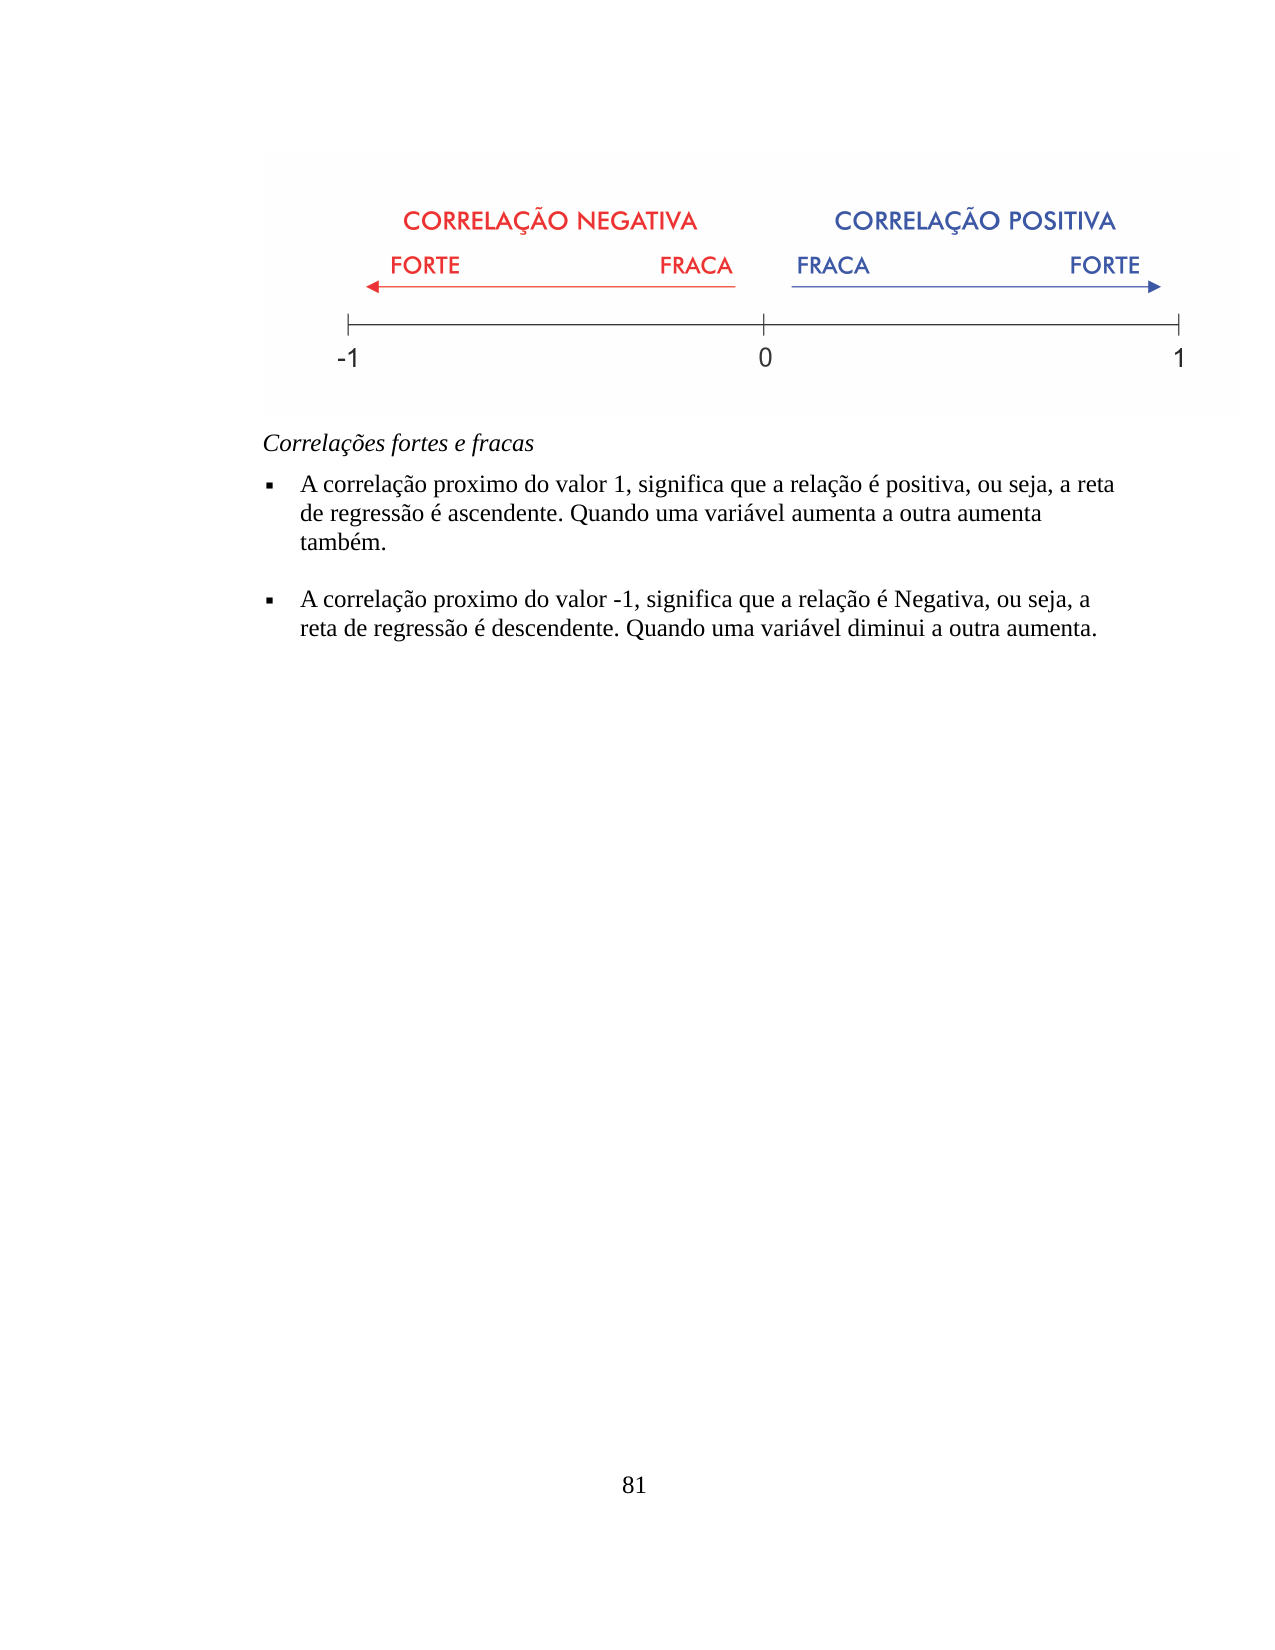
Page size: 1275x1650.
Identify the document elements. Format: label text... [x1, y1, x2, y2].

list A correlação proximo do valor -1, significa que a relação é Negativa, ou seja, a reta de regressão é descendente. Quando uma variável diminui a outra aumenta. [262, 584, 1125, 670]
list Correlações fortes e fracas [225, 428, 1125, 457]
picture [262, 150, 1241, 416]
list A correlação proximo do valor 1, significa que a relação é positiva, ou seja, a reta de regressão é ascendente. Quando uma variável aumenta a outra aumenta também. [262, 469, 1125, 584]
